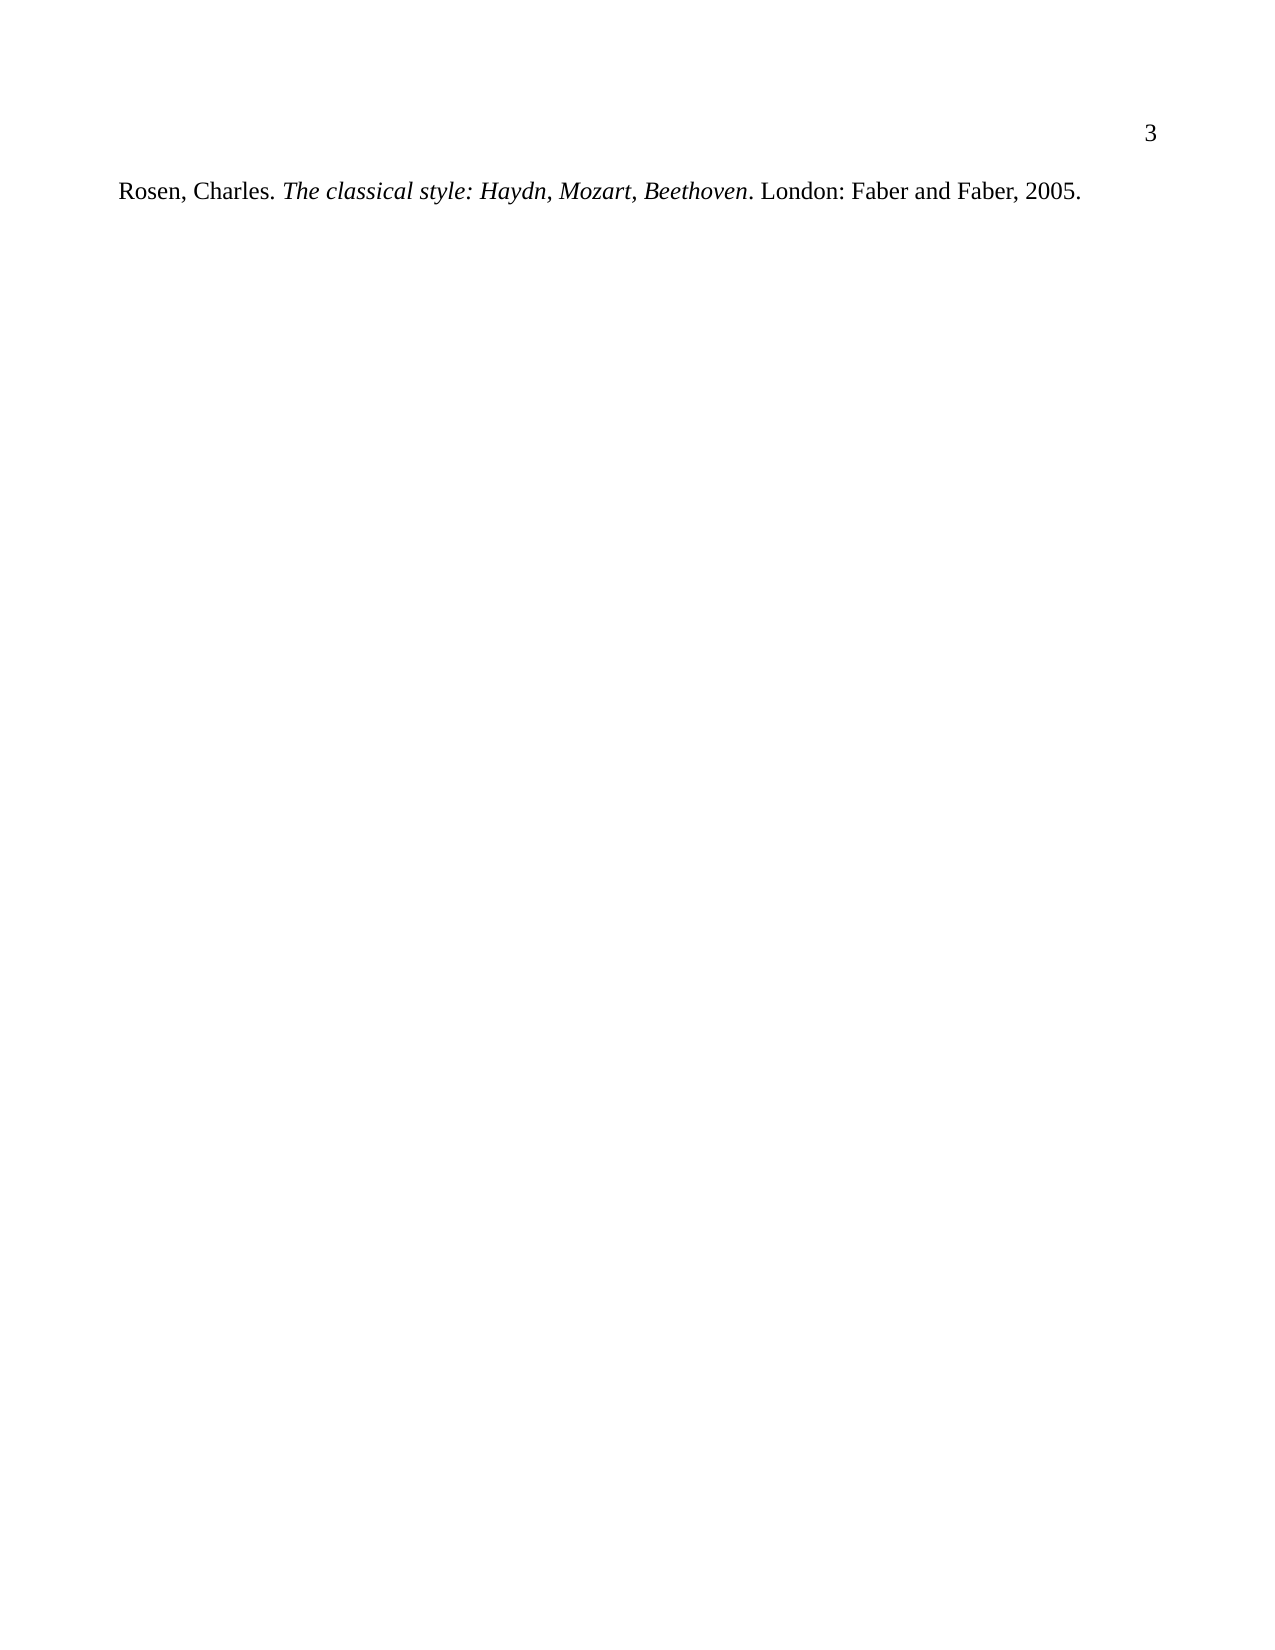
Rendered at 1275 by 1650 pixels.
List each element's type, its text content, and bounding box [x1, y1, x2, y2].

text Rosen, Charles. The classical style: Haydn, Mozart, Beethoven. London: Faber and Faber, 2005. [118, 176, 1157, 205]
